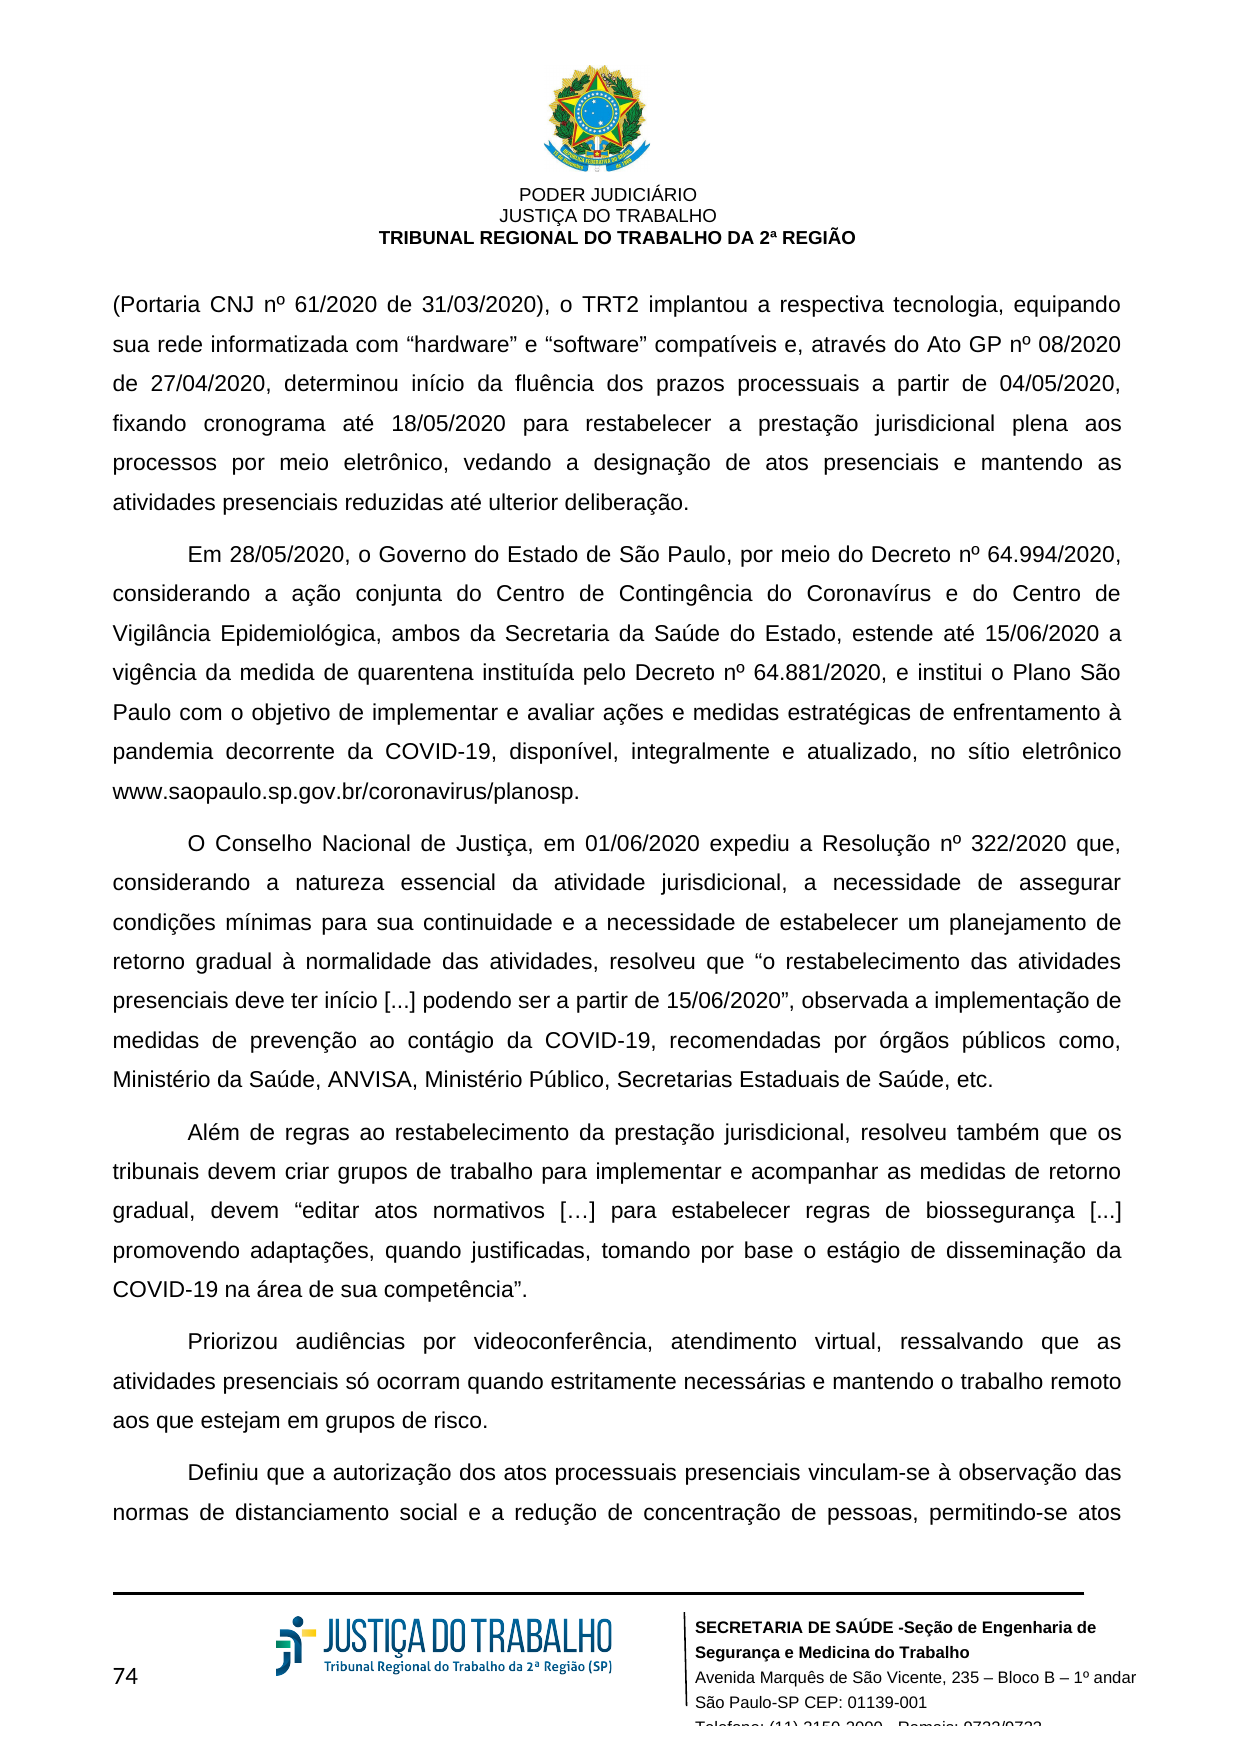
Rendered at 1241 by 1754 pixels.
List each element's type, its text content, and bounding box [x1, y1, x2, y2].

picture [543, 65, 650, 172]
text Definiu que a autorização dos atos processuais presenciais vinculam-se à observação das normas de distanciamento social e a redução de concentração de pessoas, permitindo-se atos [112, 1459, 1122, 1525]
text Além de regras ao restabelecimento da prestação jurisdicional, resolveu também que os tribunais devem criar grupos de trabalho para implementar e acompanhar as medidas de retorno gradual, devem “editar atos normativos […] para estabelecer regras de biossegurança [...] promovendo adaptações, quando justificadas, tomando por base o estágio de disseminação da COVID-19 na área de sua competência”. [112, 1118, 1122, 1303]
picture [276, 1616, 612, 1676]
text (Portaria CNJ nº 61/2020 de 31/03/2020), o TRT2 implantou a respectiva tecnologia, equipando sua rede informatizada com “hardware” e “software” compatíveis e, através do Ato GP nº 08/2020 de 27/04/2020, determinou início da fluência dos prazos processuais a partir de 04/05/2020, fixando cronograma até 18/05/2020 para restabelecer a prestação jurisdicional plena aos processos por meio eletrônico, vedando a designação de atos presenciais e mantendo as atividades presenciais reduzidas até ulterior deliberação. [112, 291, 1122, 515]
text Priorizou audiências por videoconferência, atendimento virtual, ressalvando que as atividades presenciais só ocorram quando estritamente necessárias e mantendo o trabalho remoto aos que estejam em grupos de risco. [112, 1328, 1122, 1434]
text Em 28/05/2020, o Governo do Estado de São Paulo, por meio do Decreto nº 64.994/2020, considerando a ação conjunta do Centro de Contingência do Coronavírus e do Centro de Vigilância Epidemiológica, ambos da Secretaria da Saúde do Estado, estende até 15/06/2020 a vigência da medida de quarentena instituída pelo Decreto nº 64.881/2020, e institui o Plano São Paulo com o objetivo de implementar e avaliar ações e medidas estratégicas de enfrentamento à pandemia decorrente da COVID-19, disponível, integralmente e atualizado, no sítio eletrônico www.saopaulo.sp.gov.br/coronavirus/planosp. [112, 541, 1122, 804]
text O Conselho Nacional de Justiça, em 01/06/2020 expediu a Resolução nº 322/2020 que, considerando a natureza essencial da atividade jurisdicional, a necessidade de assegurar condições mínimas para sua continuidade e a necessidade de estabelecer um planejamento de retorno gradual à normalidade das atividades, resolveu que “o restabelecimento das atividades presenciais deve ter início [...] podendo ser a partir de 15/06/2020”, observada a implementação de medidas de prevenção ao contágio da COVID-19, recomendadas por órgãos públicos como, Ministério da Saúde, ANVISA, Ministério Público, Secretarias Estaduais de Saúde, etc. [112, 829, 1122, 1093]
